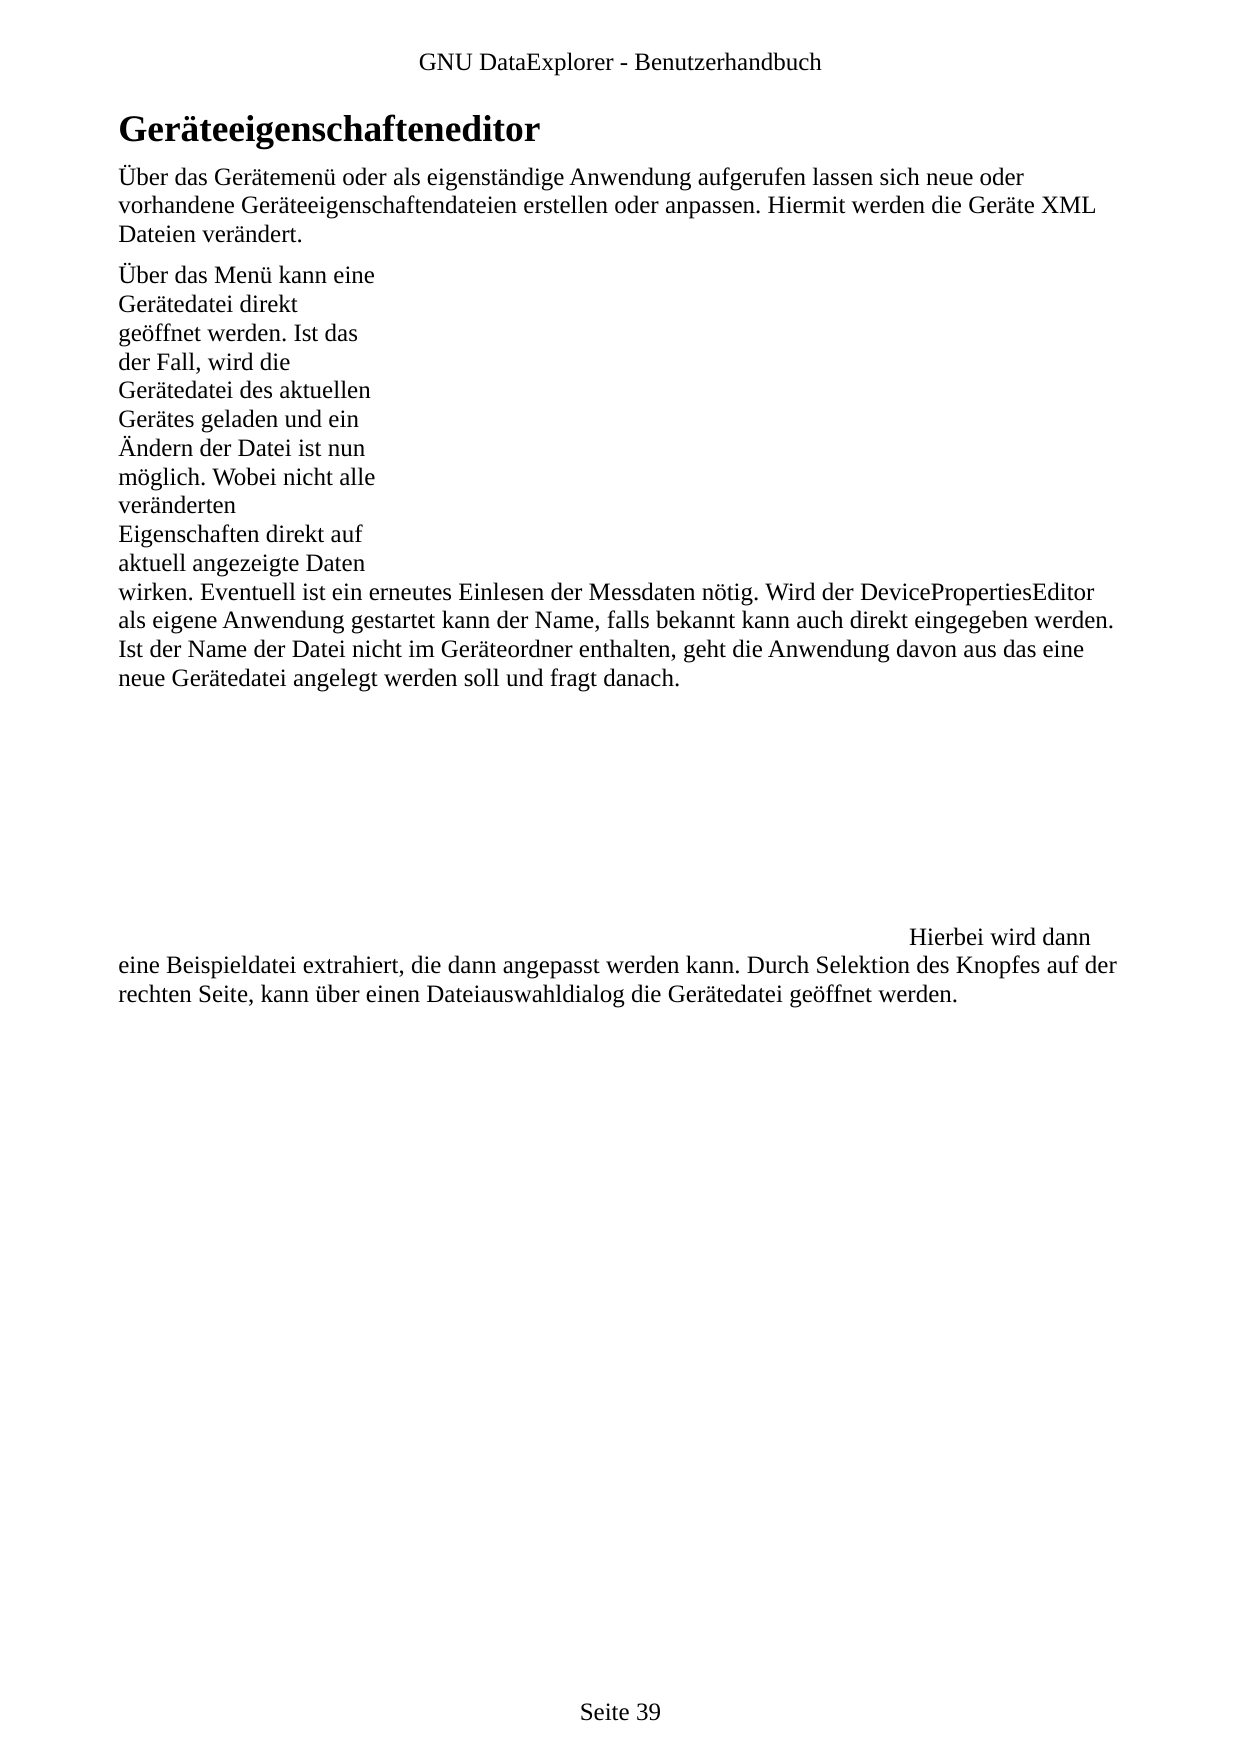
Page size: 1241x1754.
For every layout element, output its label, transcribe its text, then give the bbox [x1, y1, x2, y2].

text Über das Gerätemenü oder als eigenständige Anwendung aufgerufen lassen sich neue oder vorhandene Geräteeigenschaftendateien erstellen oder anpassen. Hiermit werden die Geräte XML Dateien verändert. [118, 162, 1122, 248]
subtitle Geräteeigenschafteneditor [118, 106, 1122, 149]
text Über das Menü kann eine Gerätedatei direkt geöffnet werden. Ist das der Fall, wird die Gerätedatei des aktuellen Gerätes geladen und ein Ändern der Datei ist nun möglich. Wobei nicht alle veränderten Eigenschaften direkt auf aktuell angezeigte Daten wirken. Eventuell ist ein erneutes Einlesen der Messdaten nötig. Wird der DevicePropertiesEditor als eigene Anwendung gestartet kann der Name, falls bekannt kann auch direkt eingegeben werden. Ist der Name der Datei nicht im Geräteordner enthalten, geht die Anwendung davon aus das eine neue Gerätedatei angelegt werden soll und fragt danach. Hierbei wird dann eine Beispieldatei extrahiert, die dann angepasst werden kann. Durch Selektion des Knopfes auf der rechten Seite, kann über einen Dateiauswahldialog die Gerätedatei geöffnet werden. [118, 261, 1122, 1008]
